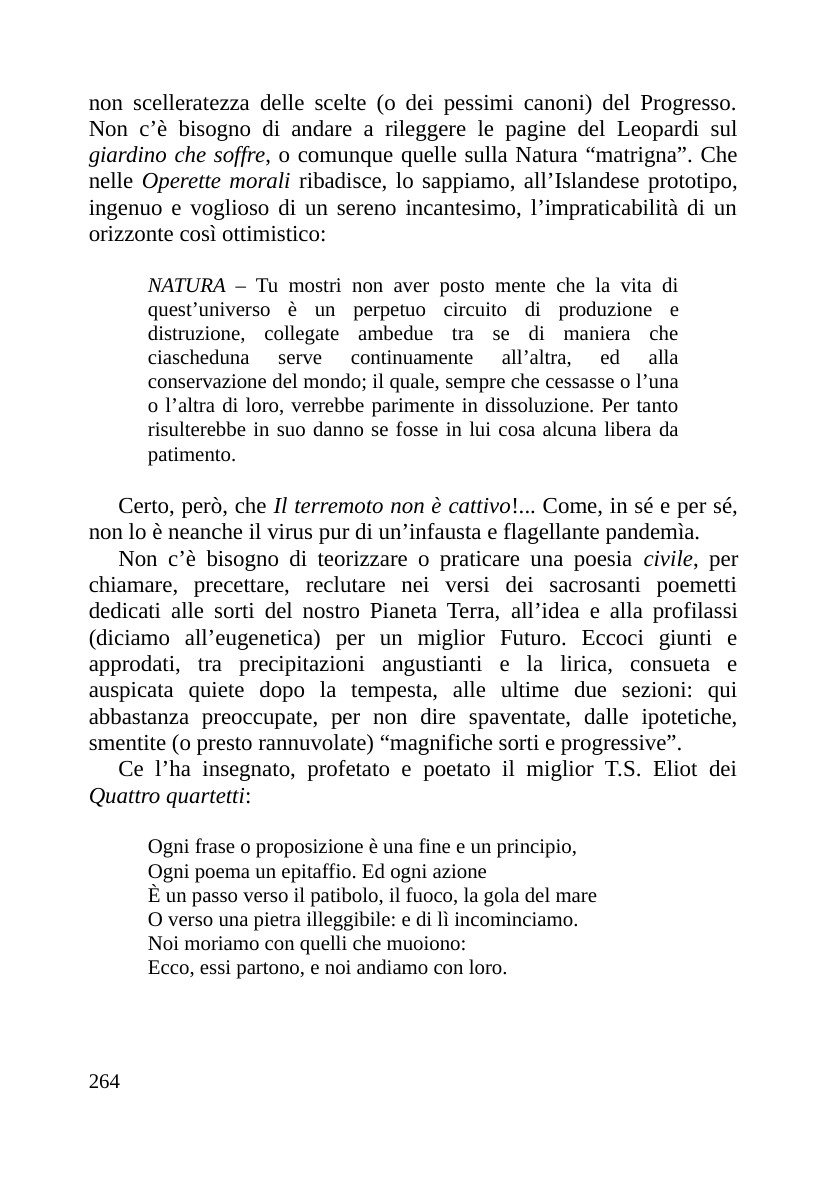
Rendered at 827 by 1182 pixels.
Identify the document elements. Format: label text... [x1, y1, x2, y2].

text È un passo verso il patibolo, il fuoco, la gola del mare [148, 883, 679, 907]
text Noi moriamo con quelli che muoiono: [148, 931, 679, 955]
text Non c’è bisogno di teorizzare o praticare una poesia civile, per chiamare, precettare, reclutare nei versi dei sacrosanti poemetti dedicati alle sorti del nostro Pianeta Terra, all’idea e alla profilassi (diciamo all’eugenetica) per un miglior Futuro. Eccoci giunti e approdati, tra precipitazioni angustianti e la lirica, consueta e auspicata quiete dopo la tempesta, alle ultime due sezioni: qui abbastanza preoccupate, per non dire spaventate, dalle ipotetiche, smentite (o presto rannuvolate) “magnifiche sorti e progressive”. [88, 544, 738, 755]
text Ce l’ha insegnato, profetato e poetato il miglior T.S. Eliot dei Quattro quartetti: [88, 755, 738, 808]
text Ogni frase o proposizione è una fine e un principio, [148, 834, 679, 858]
text Ogni poema un epitaffio. Ed ogni azione [148, 858, 679, 883]
text Certo, però, che Il terremoto non è cattivo!... Come, in sé e per sé, non lo è neanche il virus pur di un’infausta e flagellante pandemìa. [88, 492, 738, 544]
text O verso una pietra illeggibile: e di lì incominciamo. [148, 907, 679, 931]
text NATURA – Tu mostri non aver posto mente che la vita di quest’universo è un perpetuo circuito di produzione e distruzione, collegate ambedue tra se di maniera che ciascheduna serve continuamente all’altra, ed alla conservazione del mondo; il quale, sempre che cessasse o l’una o l’altra di loro, verrebbe parimente in dissoluzione. Per tanto risulterebbe in suo danno se fosse in lui cosa alcuna libera da patimento. [148, 273, 679, 466]
text Ecco, essi partono, e noi andiamo con loro. [148, 955, 679, 979]
text non scelleratezza delle scelte (o dei pessimi canoni) del Progresso. Non c’è bisogno di andare a rileggere le pagine del Leopardi sul giardino che soffre, o comunque quelle sulla Natura “matrigna”. Che nelle Operette morali ribadisce, lo sappiamo, all’Islandese prototipo, ingenuo e voglioso di un sereno incantesimo, l’impraticabilità di un orizzonte così ottimistico: [88, 88, 738, 247]
